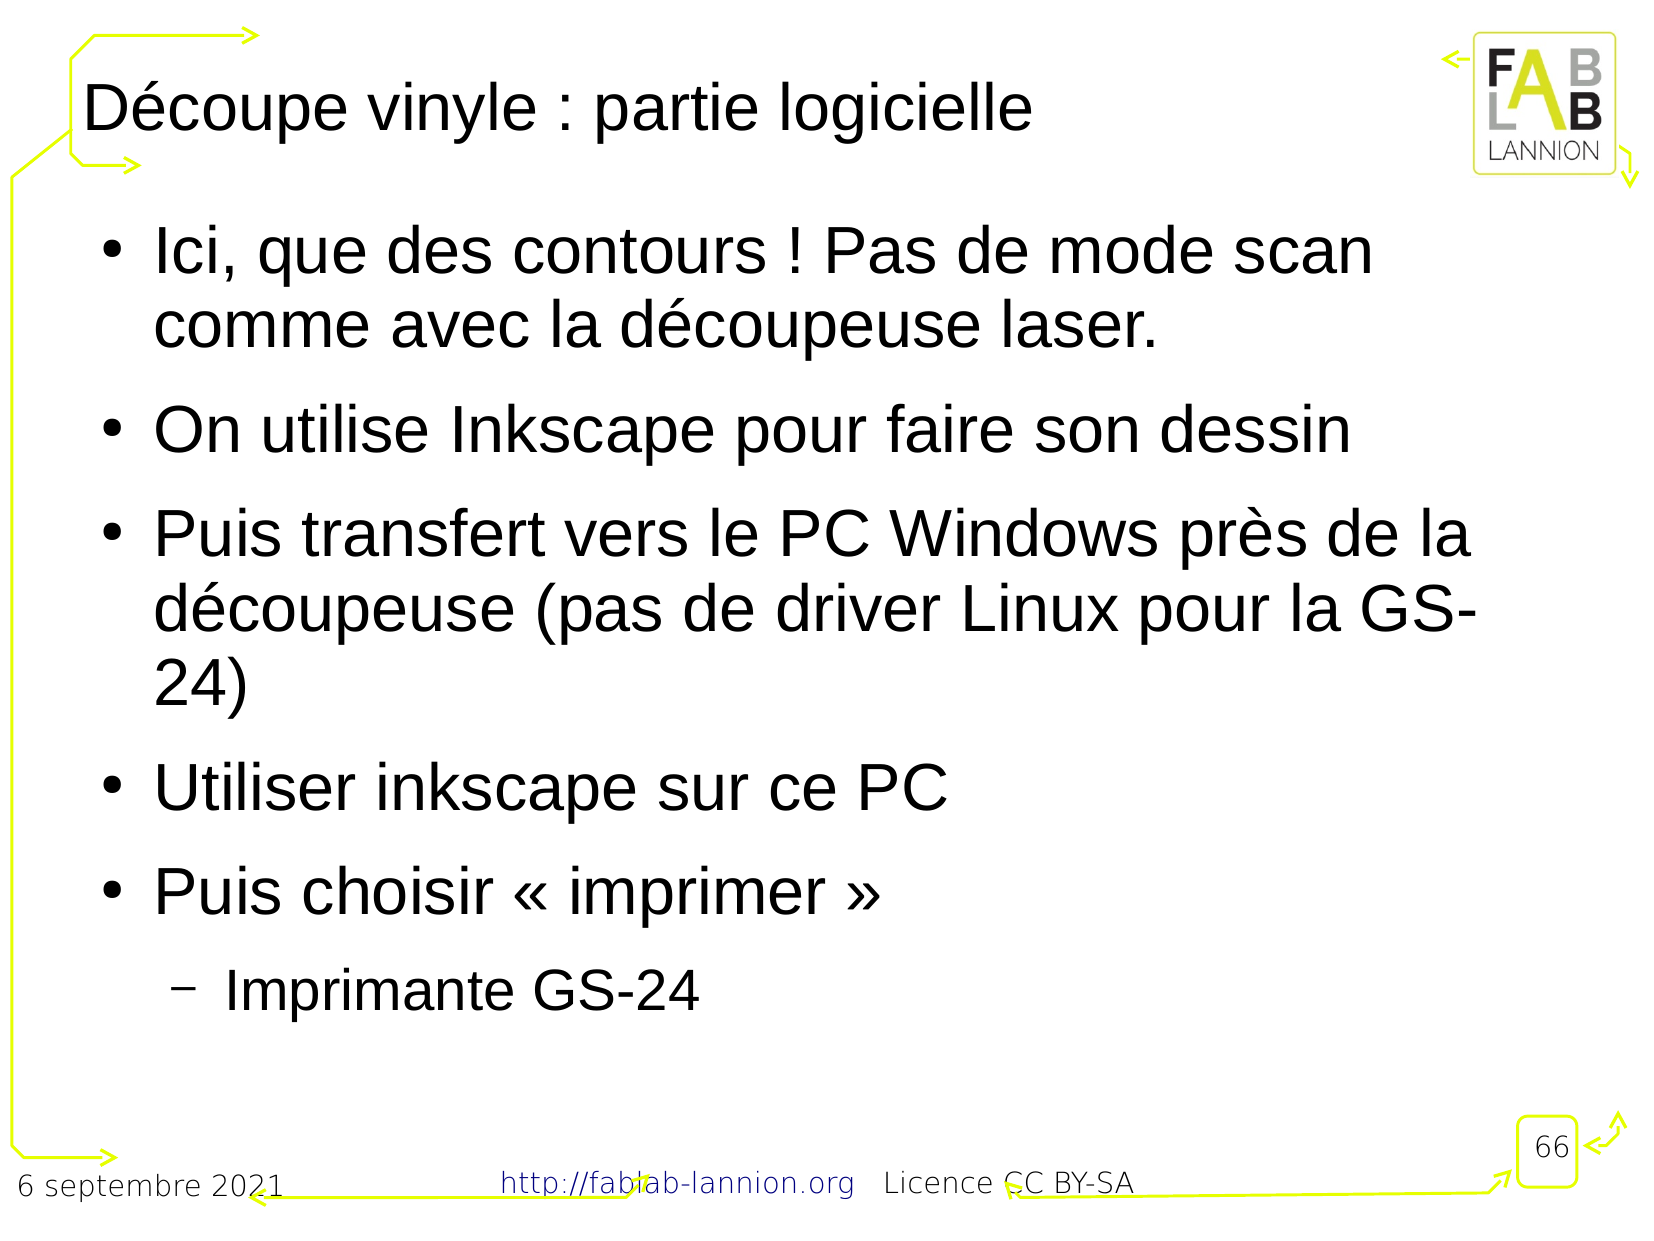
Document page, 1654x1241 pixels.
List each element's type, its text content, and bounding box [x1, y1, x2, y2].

title Découpe vinyle : partie logicielle [82, 49, 1441, 166]
picture [1470, 29, 1619, 178]
list Ici, que des contours ! Pas de mode scan comme avec la découpeuse laser. On utilise Inkscape pour faire son dessin Puis transfert vers le PC Windows près de la découpeuse (pas de driver Linux pour la GS-24) Utiliser inkscape sur ce PC Puis choisir « imprimer » Imprimante GS-24 [82, 212, 1571, 932]
